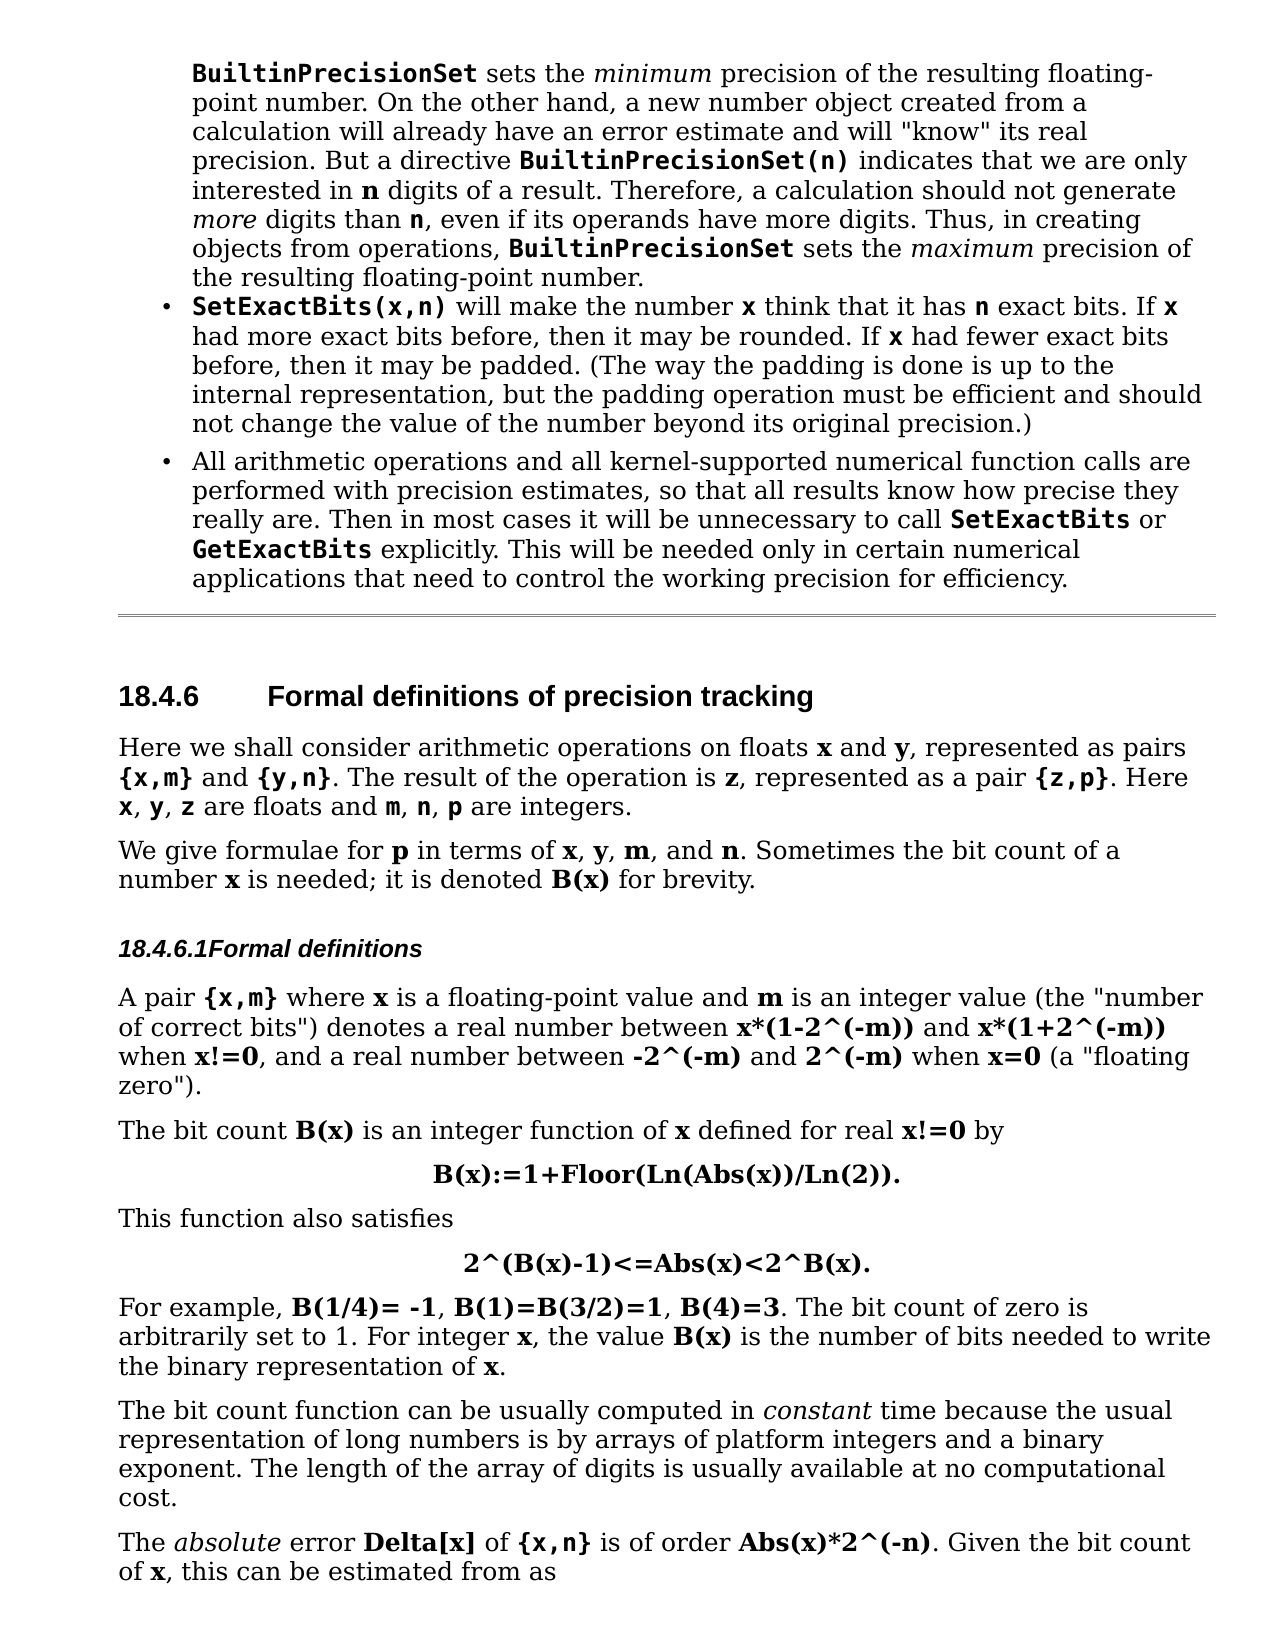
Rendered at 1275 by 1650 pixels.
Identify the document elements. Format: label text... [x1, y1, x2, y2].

text A pair {x,m} where x is a floating-point value and m is an integer value (the "number of correct bits") denotes a real number between x*(1-2^(-m)) and x*(1+2^(-m)) when x!=0, and a real number between -2^(-m) and 2^(-m) when x=0 (a "floating zero"). [118, 983, 1216, 1101]
list All arithmetic operations and all kernel-supported numerical function calls are performed with precision estimates, so that all results know how precise they really are. Then in most cases it will be unnecessary to call SetExactBits or GetExactBits explicitly. This will be needed only in certain numerical applications that need to control the working precision for efficiency. [162, 447, 1216, 593]
list SetExactBits(x,n) will make the number x think that it has n exact bits. If x had more exact bits before, then it may be rounded. If x had fewer exact bits before, then it may be padded. (The way the padding is done is up to the internal representation, but the padding operation must be efficient and should not change the value of the number beyond its original precision.) [162, 293, 1216, 438]
text B(x):=1+Floor(Ln(Abs(x))/Ln(2)). [118, 1160, 1216, 1189]
text Here we shall consider arithmetic operations on floats x and y, represented as pairs {x,m} and {y,n}. The result of the operation is z, represented as a pair {z,p}. Here x, y, z are floats and m, n, p are integers. [118, 733, 1216, 821]
subtitle Formal definitions of precision tracking [118, 679, 1216, 712]
text The bit count function can be usually computed in constant time because the usual representation of long numbers is by arrays of platform integers and a binary exponent. The length of the array of digits is usually available at no computational cost. [118, 1396, 1216, 1513]
text We give formulae for p in terms of x, y, m, and n. Sometimes the bit count of a number x is needed; it is denoted B(x) for brevity. [118, 836, 1216, 895]
subtitle Formal definitions [118, 934, 1216, 962]
text For example, B(1/4)= -1, B(1)=B(3/2)=1, B(4)=3. The bit count of zero is arbitrarily set to 1. For integer x, the value B(x) is the number of bits needed to write the binary representation of x. [118, 1293, 1216, 1381]
text This function also satisfies [118, 1204, 1216, 1233]
list BuiltinPrecisionSet sets the minimum precision of the resulting floating-point number. On the other hand, a new number object created from a calculation will already have an error estimate and will "know" its real precision. But a directive BuiltinPrecisionSet(n) indicates that we are only interested in n digits of a result. Therefore, a calculation should not generate more digits than n, even if its operands have more digits. Thus, in creating objects from operations, BuiltinPrecisionSet sets the maximum precision of the resulting floating-point number. [162, 59, 1216, 293]
text 2^(B(x)-1)<=Abs(x)<2^B(x). [118, 1248, 1216, 1278]
text The absolute error Delta[x] of {x,n} is of order Abs(x)*2^(-n). Given the bit count of x, this can be estimated from as [118, 1528, 1216, 1586]
text The bit count B(x) is an integer function of x defined for real x!=0 by [118, 1116, 1216, 1145]
